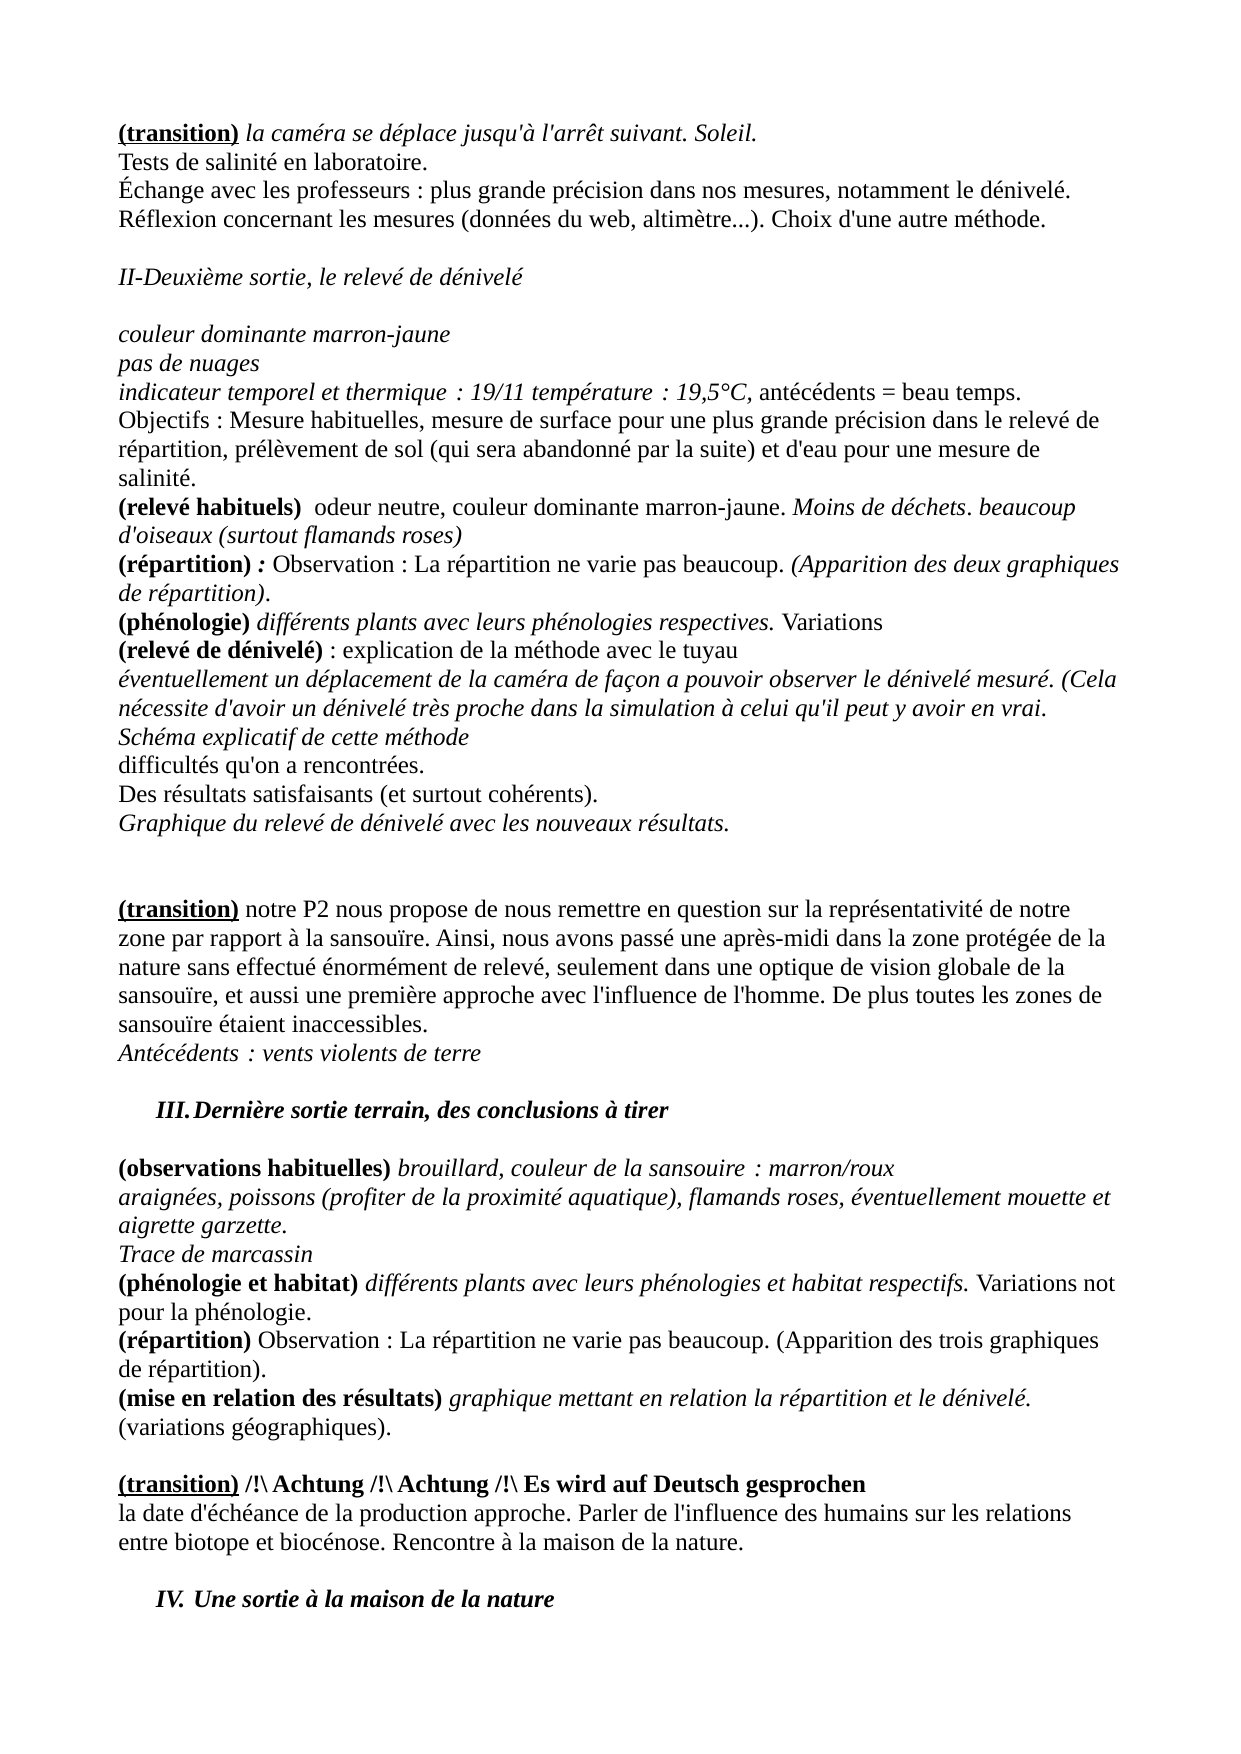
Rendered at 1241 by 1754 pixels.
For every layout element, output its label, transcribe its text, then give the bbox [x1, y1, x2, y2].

text pas de nuages [118, 348, 1122, 377]
text (relevé de dénivelé) : explication de la méthode avec le tuyau [118, 636, 1122, 664]
text (mise en relation des résultats) graphique mettant en relation la répartition et le dénivelé. (variations géographiques). [118, 1383, 1122, 1441]
text araignées, poissons (profiter de la proximité aquatique), flamands roses, éventuellement mouette et aigrette garzette. [118, 1182, 1122, 1239]
text Des résultats satisfaisants (et surtout cohérents). [118, 779, 1122, 808]
list Dernière sortie terrain, des conclusions à tirer [156, 1096, 1122, 1124]
text II-Deuxième sortie, le relevé de dénivelé [118, 262, 1122, 291]
text (phénologie) différents plants avec leurs phénologies respectives. Variations [118, 607, 1122, 636]
text difficultés qu'on a rencontrées. [118, 751, 1122, 779]
text (transition) notre P2 nous propose de nous remettre en question sur la représentativité de notre zone par rapport à la sansouïre. Ainsi, nous avons passé une après-midi dans la zone protégée de la nature sans effectué énormément de relevé, seulement dans une optique de vision globale de la sansouïre, et aussi une première approche avec l'influence de l'homme. De plus toutes les zones de sansouïre étaient inaccessibles. [118, 894, 1122, 1038]
text Antécédents : vents violents de terre [118, 1038, 1122, 1067]
text couleur dominante marron-jaune [118, 319, 1122, 348]
text (répartition) Observation : La répartition ne varie pas beaucoup. (Apparition des trois graphiques de répartition). [118, 1326, 1122, 1383]
text Graphique du relevé de dénivelé avec les nouveaux résultats. [118, 808, 1122, 837]
text Tests de salinité en laboratoire. [118, 147, 1122, 176]
text (relevé habituels) odeur neutre, couleur dominante marron-jaune. Moins de déchets. beaucoup d'oiseaux (surtout flamands roses) [118, 492, 1122, 549]
text indicateur temporel et thermique : 19/11 température : 19,5°C, antécédents = beau temps. [118, 377, 1122, 406]
text (transition) la caméra se déplace jusqu'à l'arrêt suivant. Soleil. [118, 118, 1122, 147]
text Trace de marcassin [118, 1239, 1122, 1268]
text Schéma explicatif de cette méthode [118, 722, 1122, 751]
text éventuellement un déplacement de la caméra de façon a pouvoir observer le dénivelé mesuré. (Cela nécessite d'avoir un dénivelé très proche dans la simulation à celui qu'il peut y avoir en vrai. [118, 664, 1122, 722]
text Objectifs : Mesure habituelles, mesure de surface pour une plus grande précision dans le relevé de répartition, prélèvement de sol (qui sera abandonné par la suite) et d'eau pour une mesure de salinité. [118, 406, 1122, 492]
text (phénologie et habitat) différents plants avec leurs phénologies et habitat respectifs. Variations not pour la phénologie. [118, 1268, 1122, 1326]
text la date d'échéance de la production approche. Parler de l'influence des humains sur les relations entre biotope et biocénose. Rencontre à la maison de la nature. [118, 1498, 1122, 1556]
text Échange avec les professeurs : plus grande précision dans nos mesures, notamment le dénivelé. Réflexion concernant les mesures (données du web, altimètre...). Choix d'une autre méthode. [118, 176, 1122, 233]
text (répartition) : Observation : La répartition ne varie pas beaucoup. (Apparition des deux graphiques de répartition). [118, 549, 1122, 607]
text (observations habituelles) brouillard, couleur de la sansouire : marron/roux [118, 1153, 1122, 1182]
list Une sortie à la maison de la nature [156, 1584, 1122, 1613]
text (transition) /!\ Achtung /!\ Achtung /!\ Es wird auf Deutsch gesprochen [118, 1469, 1122, 1498]
